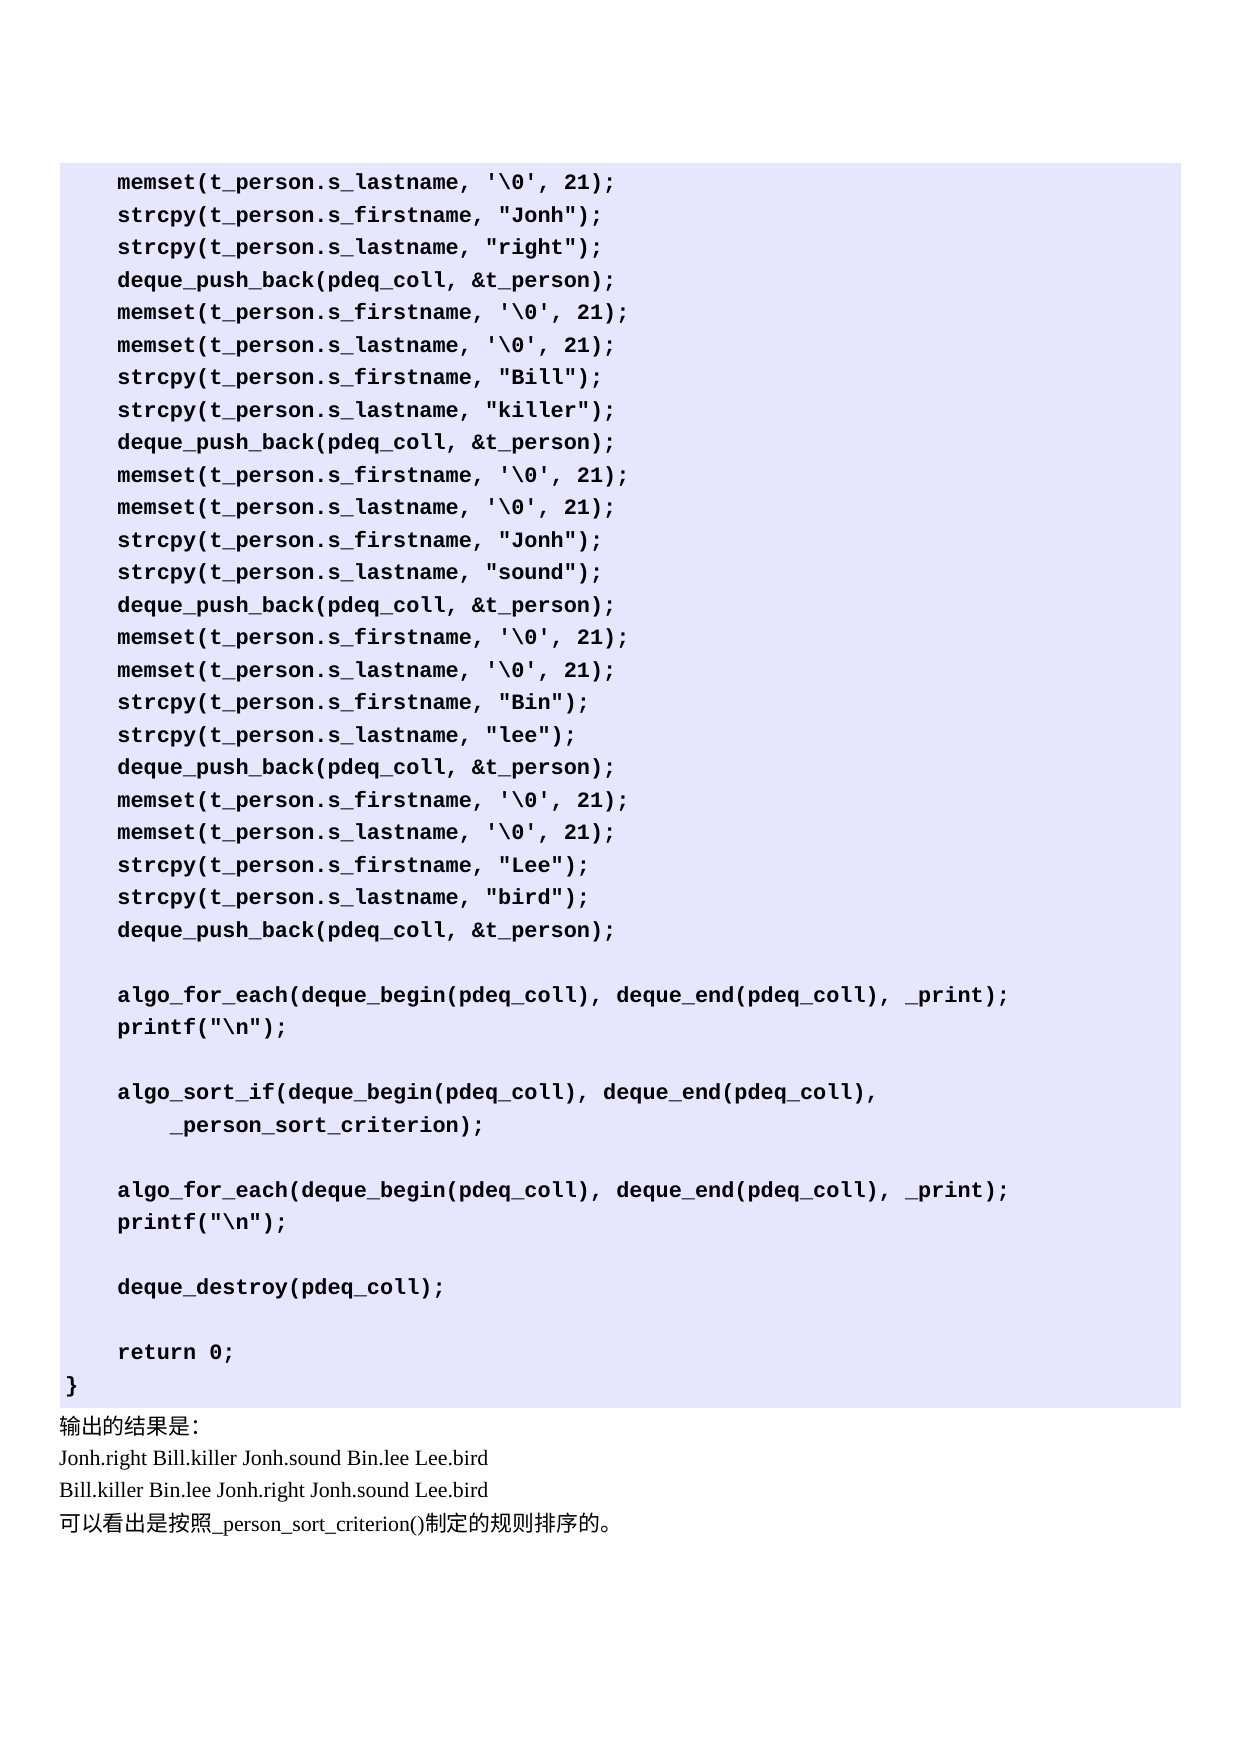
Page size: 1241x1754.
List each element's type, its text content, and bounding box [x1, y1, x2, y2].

text 可以看出是按照_person_sort_criterion()制定的规则排序的。 [59, 1506, 1181, 1538]
text Jonh.right Bill.killer Jonh.sound Bin.lee Lee.bird [59, 1441, 1181, 1473]
text Bill.killer Bin.lee Jonh.right Jonh.sound Lee.bird [59, 1473, 1181, 1506]
table_header memset(t_person.s_lastname, '\0', 21); strcpy(t_person.s_firstname, "Jonh"); strcpy(t_person.s_lastname, "right"); deque_push_back(pdeq_coll, &t_person); memset(t_person.s_firstname, '\0', 21); memset(t_person.s_lastname, '\0', 21); strcpy(t_person.s_firstname, "Bill"); strcpy(t_person.s_lastname, "killer"); deque_push_back(pdeq_coll, &t_person); memset(t_person.s_firstname, '\0', 21); memset(t_person.s_lastname, '\0', 21); strcpy(t_person.s_firstname, "Jonh"); strcpy(t_person.s_lastname, "sound"); deque_push_back(pdeq_coll, &t_person); memset(t_person.s_firstname, '\0', 21); memset(t_person.s_lastname, '\0', 21); strcpy(t_person.s_firstname, "Bin"); strcpy(t_person.s_lastname, "lee"); deque_push_back(pdeq_coll, &t_person); memset(t_person.s_firstname, '\0', 21); memset(t_person.s_lastname, '\0', 21); strcpy(t_person.s_firstname, "Lee"); strcpy(t_person.s_lastname, "bird"); deque_push_back(pdeq_coll, &t_person); algo_for_each(deque_begin(pdeq_coll), deque_end(pdeq_coll), _print); printf("\n"); algo_sort_if(deque_begin(pdeq_coll), deque_end(pdeq_coll), _person_sort_criterion); algo_for_each(deque_begin(pdeq_coll), deque_end(pdeq_coll), _print); printf("\n"); deque_destroy(pdeq_coll); return 0; } [60, 163, 1181, 1408]
text 输出的结果是： [59, 1410, 1181, 1441]
